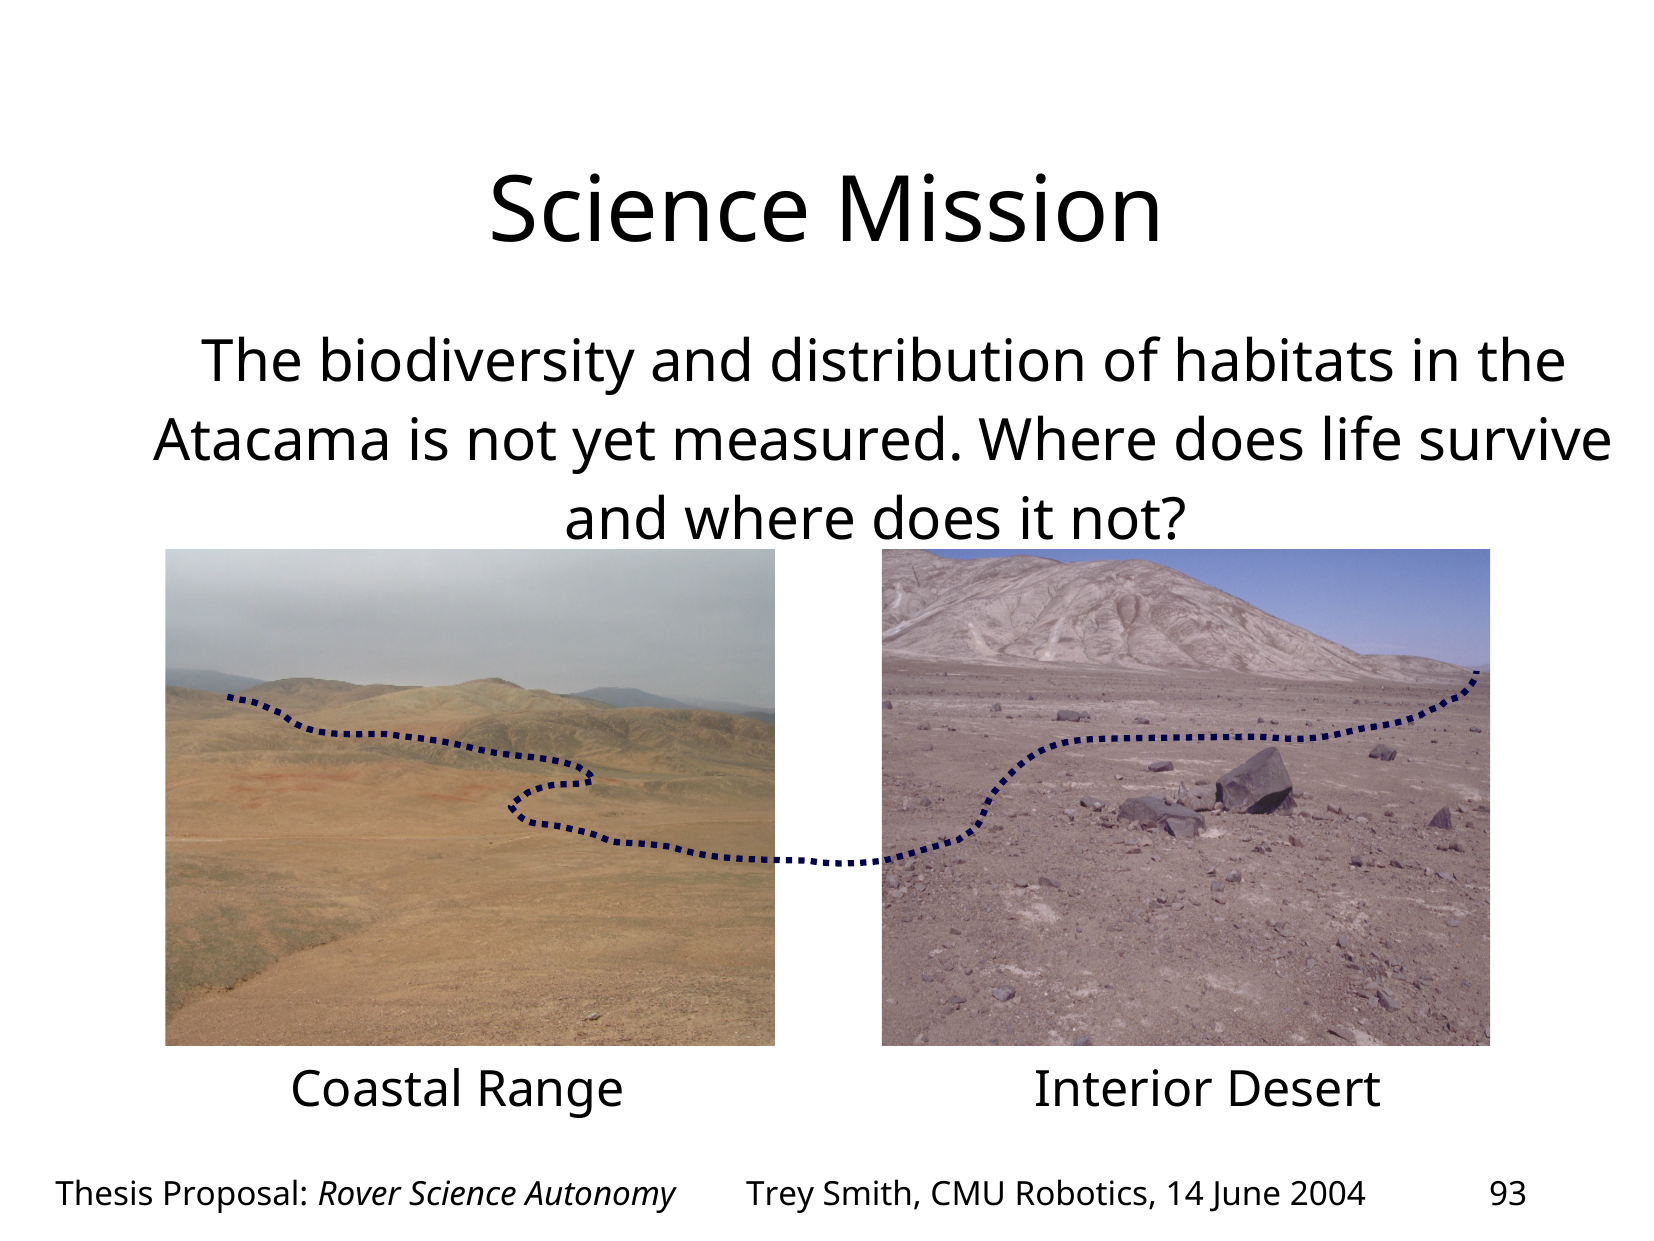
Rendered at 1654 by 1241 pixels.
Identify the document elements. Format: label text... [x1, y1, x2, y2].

picture [881, 549, 1491, 1046]
picture [165, 549, 775, 1046]
text_box Interior Desert [1019, 1045, 1376, 1128]
text_box Coastal Range [275, 1045, 629, 1128]
list The biodiversity and distribution of habitats in the Atacama is not yet measured. Where does life survive and where does it not? [82, 318, 1627, 1241]
title Science Mission [121, 102, 1534, 311]
